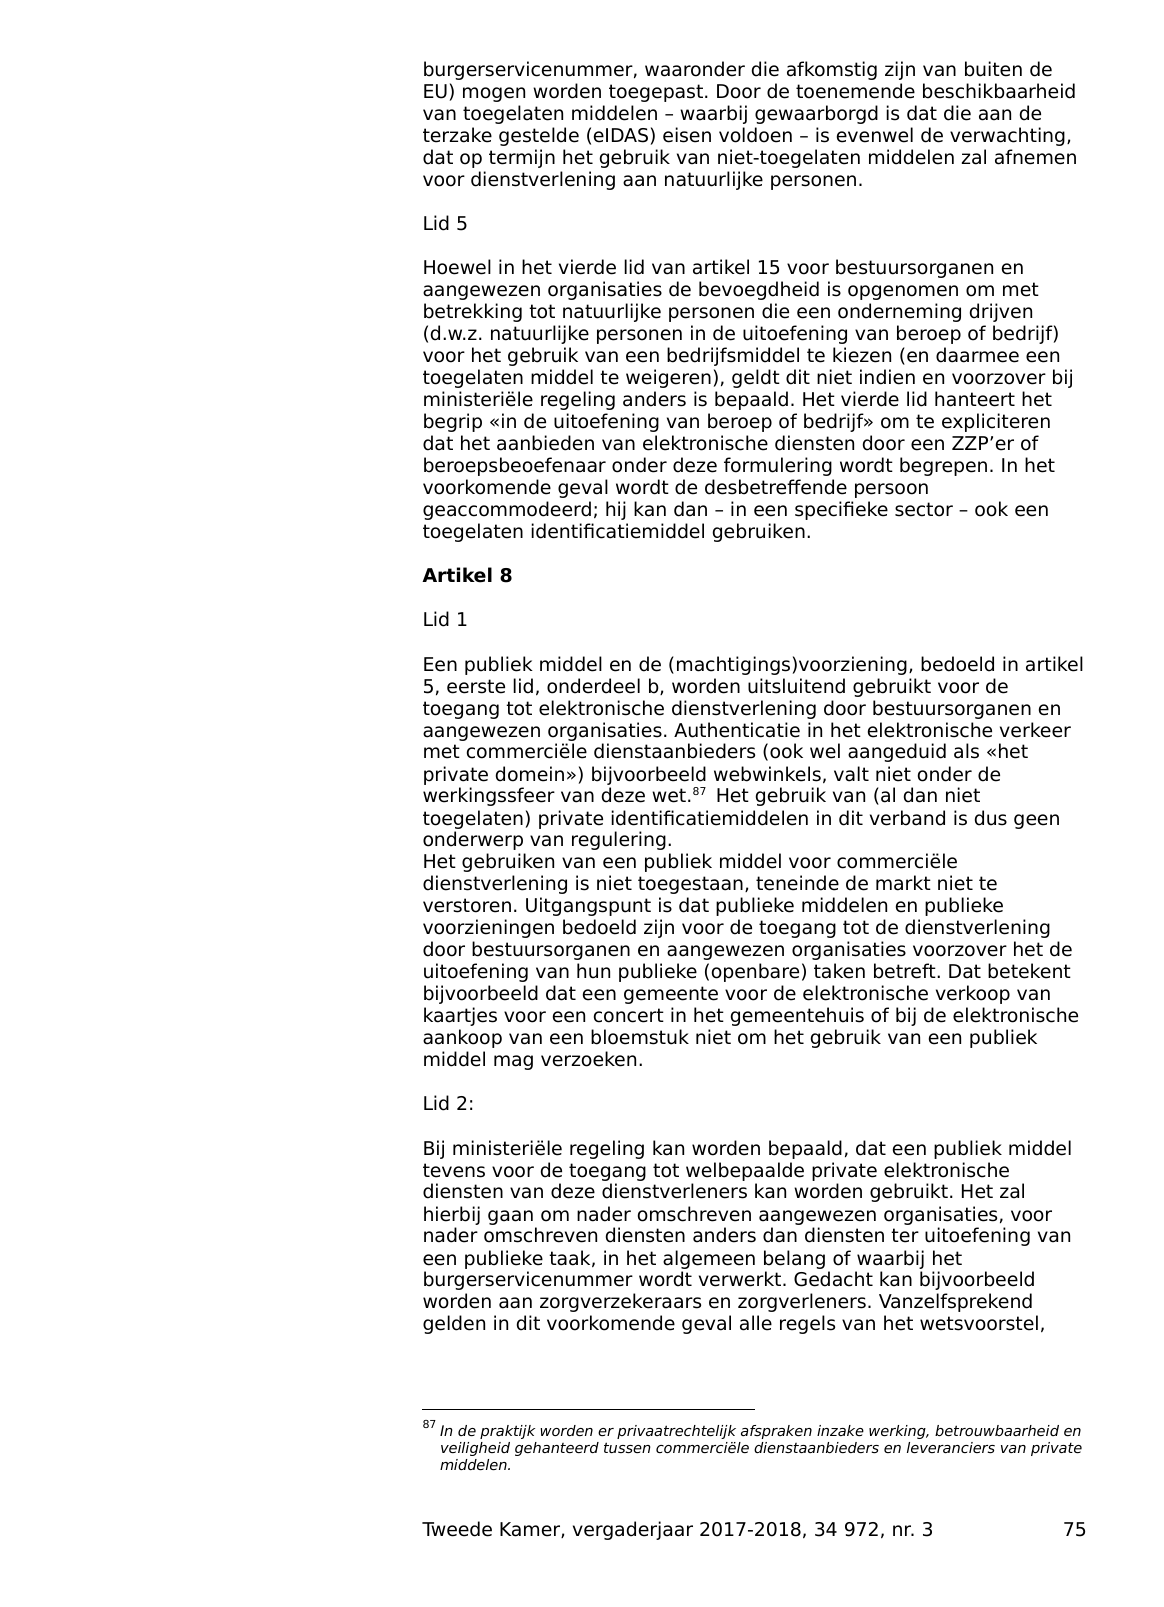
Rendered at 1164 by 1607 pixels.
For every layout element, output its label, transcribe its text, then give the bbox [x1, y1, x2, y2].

subtitle Artikel 8 [422, 565, 1087, 587]
subtitle Lid 1 [422, 609, 1087, 631]
subtitle Lid 2: [422, 1093, 1087, 1115]
text Bij ministeriële regeling kan worden bepaald, dat een publiek middel tevens voor de toegang tot welbepaalde private elektronische diensten van deze dienstverleners kan worden gebruikt. Het zal hierbij gaan om nader omschreven aangewezen organisaties, voor nader omschreven diensten anders dan diensten ter uitoefening van een publieke taak, in het algemeen belang of waarbij het burgerservicenummer wordt verwerkt. Gedacht kan bijvoorbeeld worden aan zorgverzekeraars en zorgverleners. Vanzelfsprekend gelden in dit voorkomende geval alle regels van het wetsvoorstel, [422, 1137, 1087, 1335]
text Het gebruiken van een publiek middel voor commerciële dienstverlening is niet toegestaan, teneinde de markt niet te verstoren. Uitgangspunt is dat publieke middelen en publieke voorzieningen bedoeld zijn voor de toegang tot de dienstverlening door bestuursorganen en aangewezen organisaties voorzover het de uitoefening van hun publieke (openbare) taken betreft. Dat betekent bijvoorbeeld dat een gemeente voor de elektronische verkoop van kaartjes voor een concert in het gemeentehuis of bij de elektronische aankoop van een bloemstuk niet om het gebruik van een publiek middel mag verzoeken. [422, 851, 1087, 1071]
text burgerservicenummer, waaronder die afkomstig zijn van buiten de EU) mogen worden toegepast. Door de toenemende beschikbaarheid van toegelaten middelen – waarbij gewaarborgd is dat die aan de terzake gestelde (eIDAS) eisen voldoen – is evenwel de verwachting, dat op termijn het gebruik van niet-toegelaten middelen zal afnemen voor dienstverlening aan natuurlijke personen. [422, 59, 1087, 191]
text Hoewel in het vierde lid van artikel 15 voor bestuursorganen en aangewezen organisaties de bevoegdheid is opgenomen om met betrekking tot natuurlijke personen die een onderneming drijven (d.w.z. natuurlijke personen in de uitoefening van beroep of bedrijf) voor het gebruik van een bedrijfsmiddel te kiezen (en daarmee een toegelaten middel te weigeren), geldt dit niet indien en voorzover bij ministeriële regeling anders is bepaald. Het vierde lid hanteert het begrip «in de uitoefening van beroep of bedrijf» om te expliciteren dat het aanbieden van elektronische diensten door een ZZP’er of beroepsbeoefenaar onder deze formulering wordt begrepen. In het voorkomende geval wordt de desbetreffende persoon geaccommodeerd; hij kan dan – in een specifieke sector – ook een toegelaten identificatiemiddel gebruiken. [422, 257, 1087, 543]
text In de praktijk worden er privaatrechtelijk afspraken inzake werking, betrouwbaarheid en veiligheid gehanteerd tussen commerciële dienstaanbieders en leveranciers van private middelen. [422, 1418, 1087, 1474]
subtitle Lid 5 [422, 213, 1087, 235]
text Een publiek middel en de (machtigings)voorziening, bedoeld in artikel 5, eerste lid, onderdeel b, worden uitsluitend gebruikt voor de toegang tot elektronische dienstverlening door bestuursorganen en aangewezen organisaties. Authenticatie in het elektronische verkeer met commerciële dienstaanbieders (ook wel aangeduid als «het private domein») bijvoorbeeld webwinkels, valt niet onder de werkingssfeer van deze wet. Het gebruik van (al dan niet toegelaten) private identificatiemiddelen in dit verband is dus geen onderwerp van regulering. [422, 653, 1087, 851]
